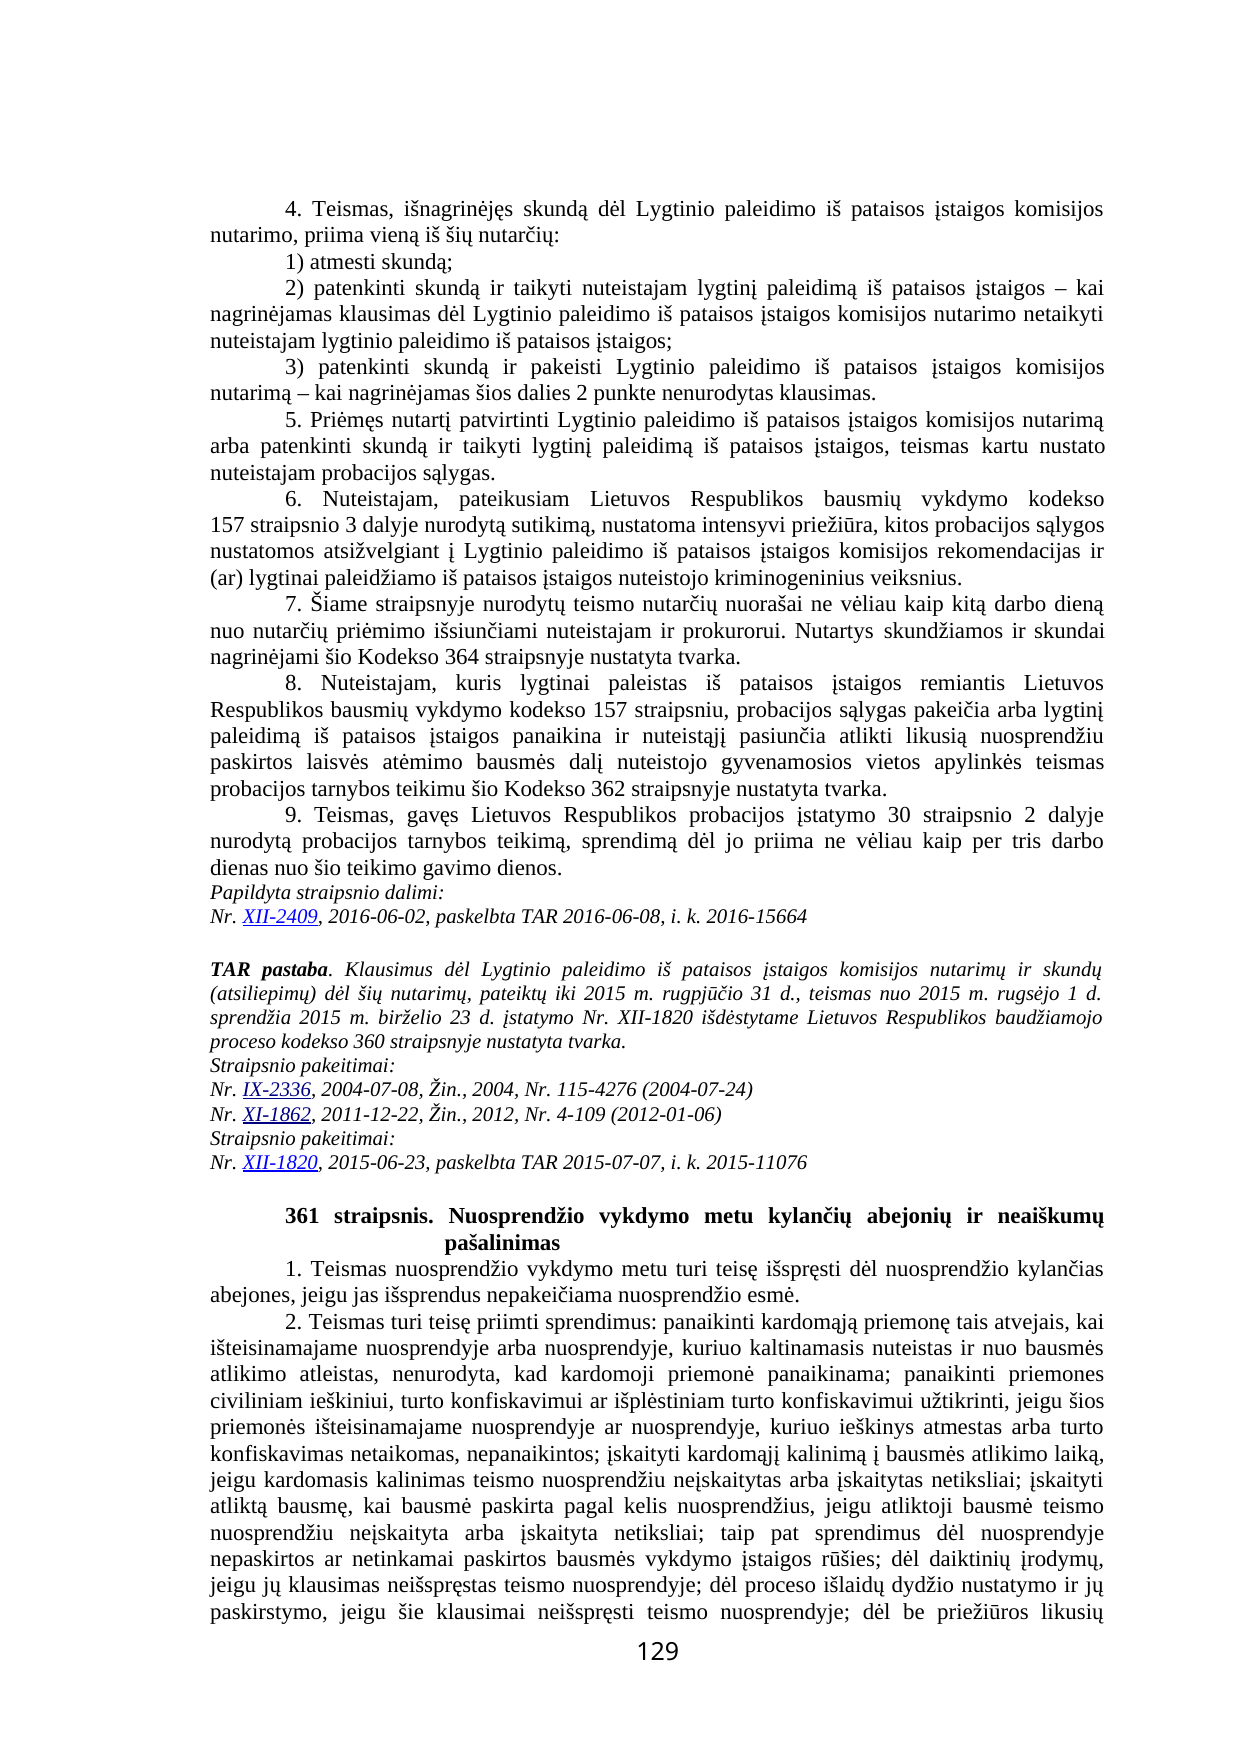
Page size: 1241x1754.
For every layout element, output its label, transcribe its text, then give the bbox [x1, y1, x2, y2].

text Papildyta straipsnio dalimi: [210, 880, 1106, 904]
text Nr. XII-1820, 2015-06-23, paskelbta TAR 2015-07-07, i. k. 2015-11076 [210, 1149, 1106, 1174]
text TAR pastaba. Klausimus dėl Lygtinio paleidimo iš pataisos įstaigos komisijos nutarimų ir skundų (atsiliepimų) dėl šių nutarimų, pateiktų iki 2015 m. rugpjūčio 31 d., teismas nuo 2015 m. rugsėjo 1 d. sprendžia 2015 m. birželio 23 d. įstatymo Nr. XII-1820 išdėstytame Lietuvos Respublikos baudžiamojo proceso kodekso 360 straipsnyje nustatyta tvarka. [210, 957, 1106, 1053]
text 1. Teismas nuosprendžio vykdymo metu turi teisę išspręsti dėl nuosprendžio kylančias abejones, jeigu jas išsprendus nepakeičiama nuosprendžio esmė. [210, 1255, 1106, 1308]
text 8. Nuteistajam, kuris lygtinai paleistas iš pataisos įstaigos remiantis Lietuvos Respublikos bausmių vykdymo kodekso 157 straipsniu, probacijos sąlygas pakeičia arba lygtinį paleidimą iš pataisos įstaigos panaikina ir nuteistąjį pasiunčia atlikti likusią nuosprendžiu paskirtos laisvės atėmimo bausmės dalį nuteistojo gyvenamosios vietos apylinkės teismas probacijos tarnybos teikimu šio Kodekso 362 straipsnyje nustatyta tvarka. [210, 669, 1106, 801]
text 1) atmesti skundą; [210, 248, 1106, 274]
text 4. Teismas, išnagrinėjęs skundą dėl Lygtinio paleidimo iš pataisos įstaigos komisijos nutarimo, priima vieną iš šių nutarčių: [210, 195, 1106, 248]
text 7. Šiame straipsnyje nurodytų teismo nutarčių nuorašai ne vėliau kaip kitą darbo dieną nuo nutarčių priėmimo išsiunčiami nuteistajam ir prokurorui. Nutartys skundžiamos ir skundai nagrinėjami šio Kodekso 364 straipsnyje nustatyta tvarka. [210, 590, 1106, 669]
text 2) patenkinti skundą ir taikyti nuteistajam lygtinį paleidimą iš pataisos įstaigos – kai nagrinėjamas klausimas dėl Lygtinio paleidimo iš pataisos įstaigos komisijos nutarimo netaikyti nuteistajam lygtinio paleidimo iš pataisos įstaigos; [210, 274, 1106, 353]
text 2. Teismas turi teisę priimti sprendimus: panaikinti kardomąją priemonę tais atvejais, kai išteisinamajame nuosprendyje arba nuosprendyje, kuriuo kaltinamasis nuteistas ir nuo bausmės atlikimo atleistas, nenurodyta, kad kardomoji priemonė panaikinama; panaikinti priemones civiliniam ieškiniui, turto konfiskavimui ar išplėstiniam turto konfiskavimui užtikrinti, jeigu šios priemonės išteisinamajame nuosprendyje ar nuosprendyje, kuriuo ieškinys atmestas arba turto konfiskavimas netaikomas, nepanaikintos; įskaityti kardomąjį kalinimą į bausmės atlikimo laiką, jeigu kardomasis kalinimas teismo nuosprendžiu neįskaitytas arba įskaitytas netiksliai; įskaityti atliktą bausmę, kai bausmė paskirta pagal kelis nuosprendžius, jeigu atliktoji bausmė teismo nuosprendžiu neįskaityta arba įskaityta netiksliai; taip pat sprendimus dėl nuosprendyje nepaskirtos ar netinkamai paskirtos bausmės vykdymo įstaigos rūšies; dėl daiktinių įrodymų, jeigu jų klausimas neišspręstas teismo nuosprendyje; dėl proceso išlaidų dydžio nustatymo ir jų paskirstymo, jeigu šie klausimai neišspręsti teismo nuosprendyje; dėl be priežiūros likusių [210, 1308, 1106, 1624]
text Straipsnio pakeitimai: [210, 1053, 1106, 1077]
text 6. Nuteistajam, pateikusiam Lietuvos Respublikos bausmių vykdymo kodekso 157 straipsnio 3 dalyje nurodytą sutikimą, nustatoma intensyvi priežiūra, kitos probacijos sąlygos nustatomos atsižvelgiant į Lygtinio paleidimo iš pataisos įstaigos komisijos rekomendacijas ir (ar) lygtinai paleidžiamo iš pataisos įstaigos nuteistojo kriminogeninius veiksnius. [210, 485, 1106, 590]
text 9. Teismas, gavęs Lietuvos Respublikos probacijos įstatymo 30 straipsnio 2 dalyje nurodytą probacijos tarnybos teikimą, sprendimą dėl jo priima ne vėliau kaip per tris darbo dienas nuo šio teikimo gavimo dienos. [210, 801, 1106, 880]
text 361 straipsnis. Nuosprendžio vykdymo metu kylančių abejonių ir neaiškumų pašalinimas [285, 1202, 1106, 1255]
text 3) patenkinti skundą ir pakeisti Lygtinio paleidimo iš pataisos įstaigos komisijos nutarimą – kai nagrinėjamas šios dalies 2 punkte nenurodytas klausimas. [210, 353, 1106, 406]
text Nr. XII-2409, 2016-06-02, paskelbta TAR 2016-06-08, i. k. 2016-15664 [210, 904, 1106, 928]
text 5. Priėmęs nutartį patvirtinti Lygtinio paleidimo iš pataisos įstaigos komisijos nutarimą arba patenkinti skundą ir taikyti lygtinį paleidimą iš pataisos įstaigos, teismas kartu nustato nuteistajam probacijos sąlygas. [210, 406, 1106, 485]
text Nr. IX-2336, 2004-07-08, Žin., 2004, Nr. 115-4276 (2004-07-24) [210, 1077, 1106, 1101]
text Straipsnio pakeitimai: [210, 1126, 1106, 1149]
text Nr. XI-1862, 2011-12-22, Žin., 2012, Nr. 4-109 (2012-01-06) [210, 1101, 1106, 1126]
